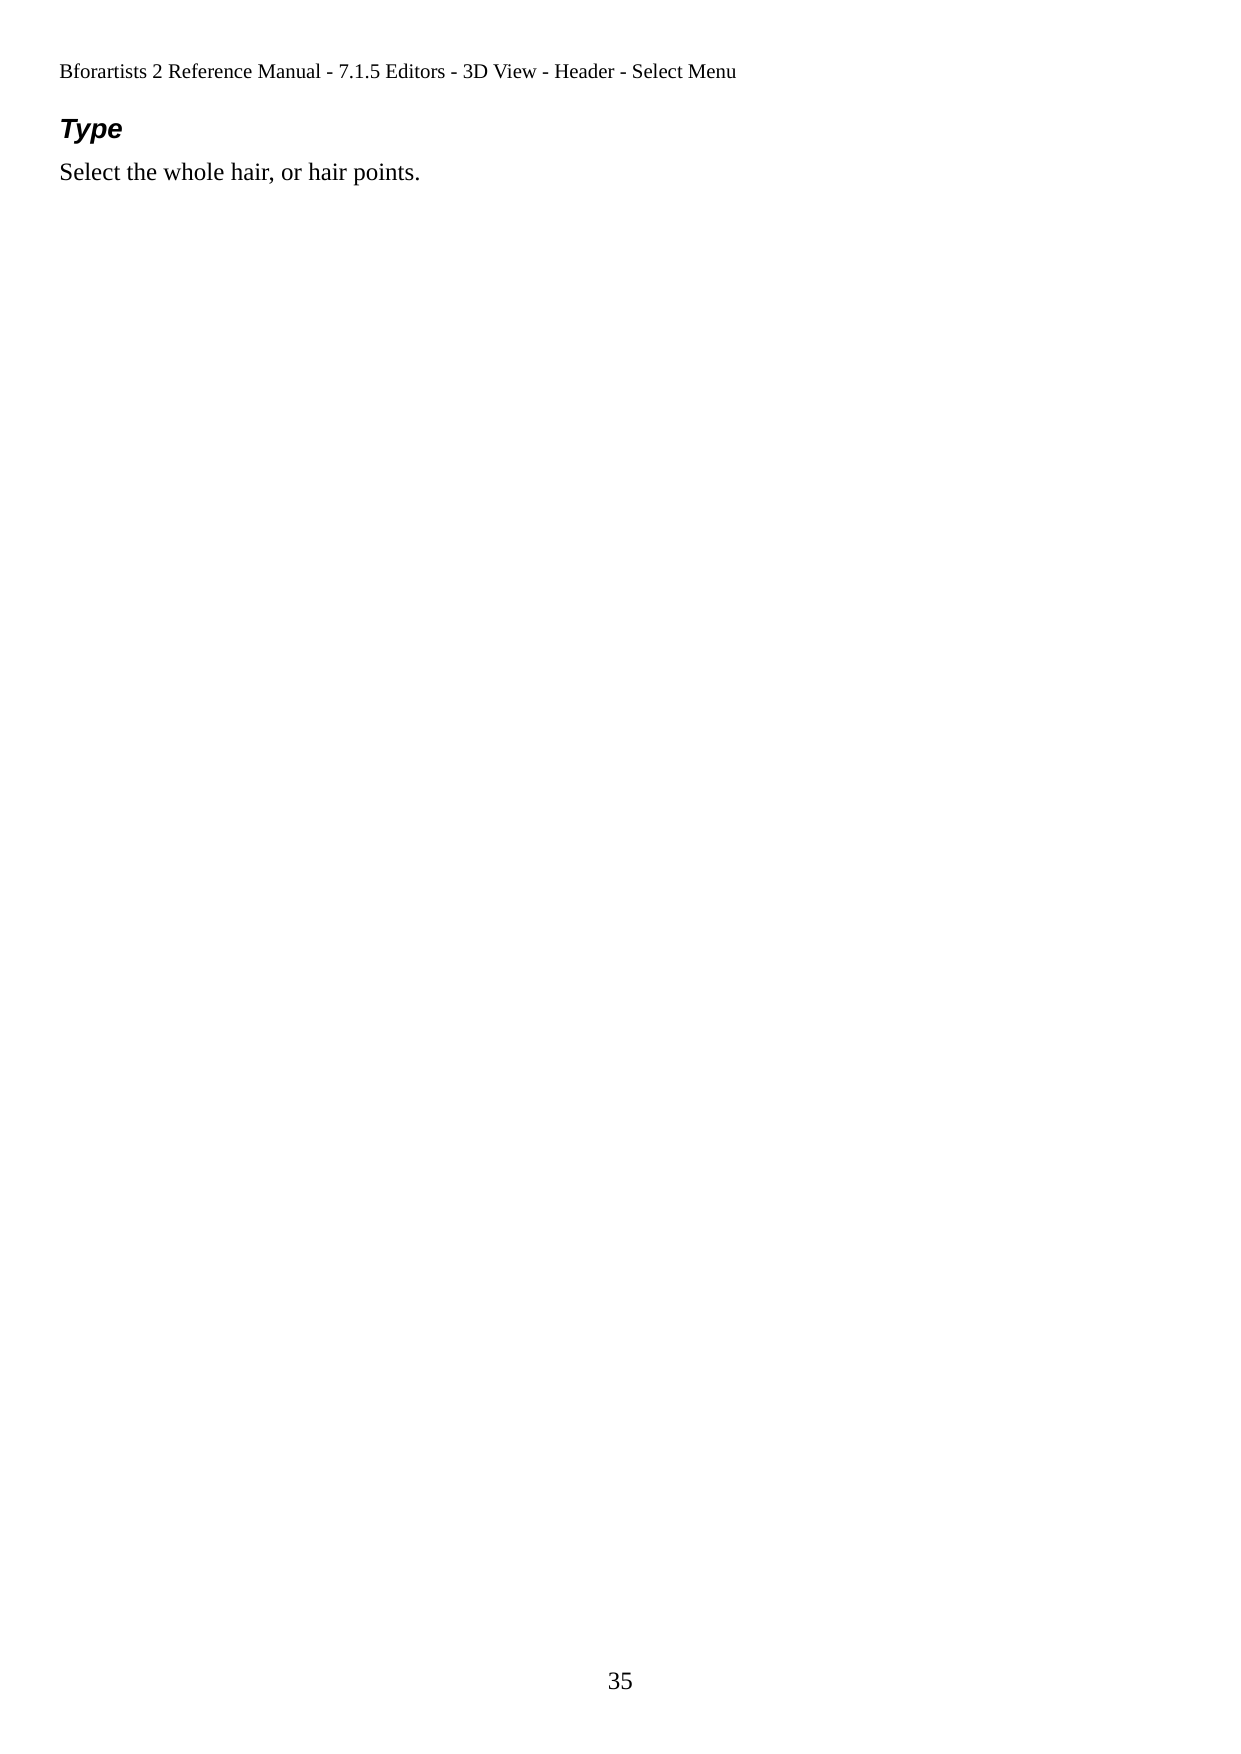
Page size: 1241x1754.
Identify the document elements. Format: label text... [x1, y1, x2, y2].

text Select the whole hair, or hair points. [59, 157, 1181, 186]
subtitle Type [59, 113, 1181, 144]
